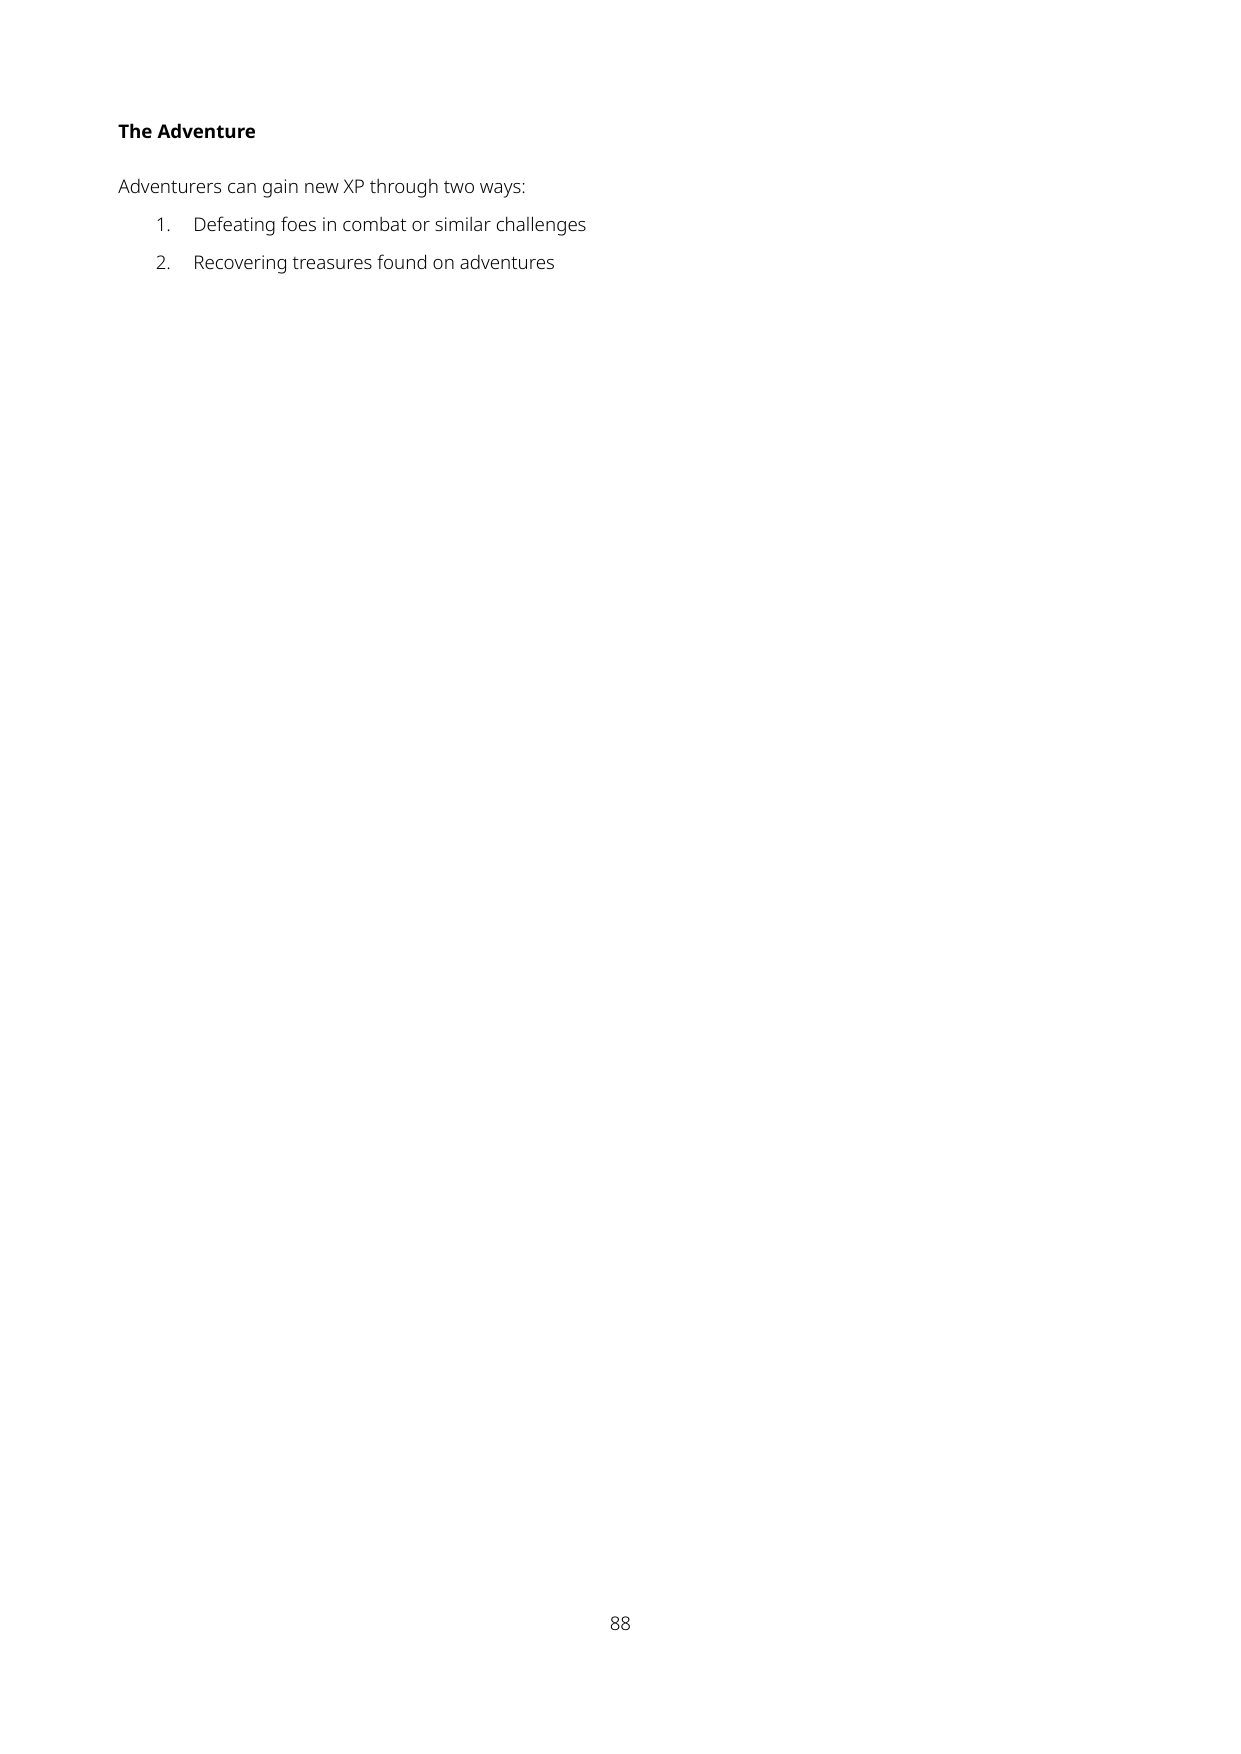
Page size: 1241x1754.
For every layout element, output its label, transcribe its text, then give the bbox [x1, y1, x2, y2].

list Defeating foes in combat or similar challenges [156, 211, 605, 237]
list Recovering treasures found on adventures [156, 249, 605, 275]
text Adventurers can gain new XP through two ways: [118, 173, 605, 199]
